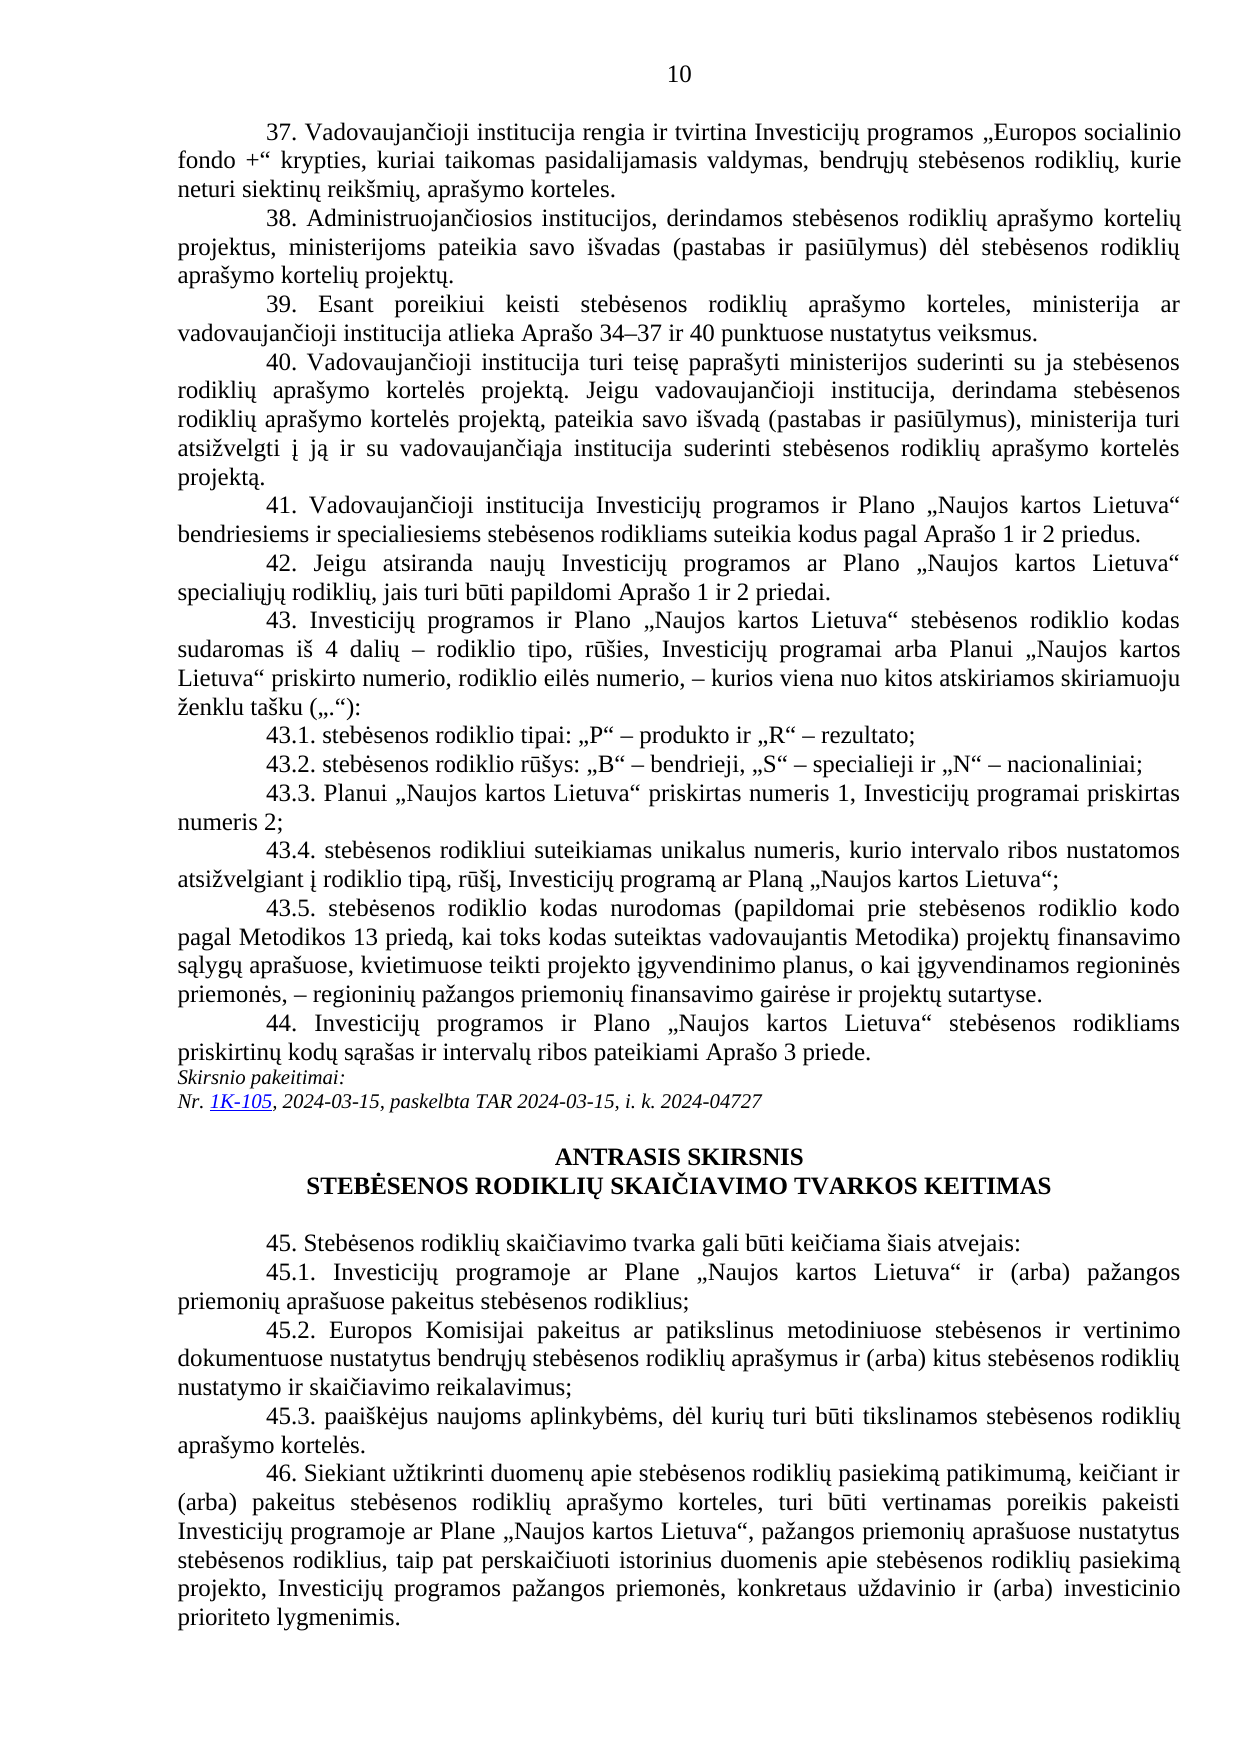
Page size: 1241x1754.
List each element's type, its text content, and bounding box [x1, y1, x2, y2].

text 43.4. stebėsenos rodikliui suteikiamas unikalus numeris, kurio intervalo ribos nustatomos atsižvelgiant į rodiklio tipą, rūšį, Investicijų programą ar Planą „Naujos kartos Lietuva“; [177, 835, 1181, 893]
text 38. Administruojančiosios institucijos, derindamos stebėsenos rodiklių aprašymo kortelių projektus, ministerijoms pateikia savo išvadas (pastabas ir pasiūlymus) dėl stebėsenos rodiklių aprašymo kortelių projektų. [177, 203, 1181, 289]
text 43.5. stebėsenos rodiklio kodas nurodomas (papildomai prie stebėsenos rodiklio kodo pagal Metodikos 13 priedą, kai toks kodas suteiktas vadovaujantis Metodika) projektų finansavimo sąlygų aprašuose, kvietimuose teikti projekto įgyvendinimo planus, o kai įgyvendinamos regioninės priemonės, – regioninių pažangos priemonių finansavimo gairėse ir projektų sutartyse. [177, 893, 1181, 1008]
text 39. Esant poreikiui keisti stebėsenos rodiklių aprašymo korteles, ministerija ar vadovaujančioji institucija atlieka Aprašo 34–37 ir 40 punktuose nustatytus veiksmus. [177, 289, 1181, 347]
text 42. Jeigu atsiranda naujų Investicijų programos ar Plano „Naujos kartos Lietuva“ specialiųjų rodiklių, jais turi būti papildomi Aprašo 1 ir 2 priedai. [177, 548, 1181, 605]
text 45. Stebėsenos rodiklių skaičiavimo tvarka gali būti keičiama šiais atvejais: [177, 1228, 1181, 1257]
text 37. Vadovaujančioji institucija rengia ir tvirtina Investicijų programos „Europos socialinio fondo +“ krypties, kuriai taikomas pasidalijamasis valdymas, bendrųjų stebėsenos rodiklių, kurie neturi siektinų reikšmių, aprašymo korteles. [177, 117, 1181, 203]
text 43.1. stebėsenos rodiklio tipai: „P“ – produkto ir „R“ – rezultato; [177, 720, 1181, 749]
text Nr. 1K-105, 2024-03-15, paskelbta TAR 2024-03-15, i. k. 2024-04727 [177, 1089, 1181, 1113]
text 46. Siekiant užtikrinti duomenų apie stebėsenos rodiklių pasiekimą patikimumą, keičiant ir (arba) pakeitus stebėsenos rodiklių aprašymo korteles, turi būti vertinamas poreikis pakeisti Investicijų programoje ar Plane „Naujos kartos Lietuva“, pažangos priemonių aprašuose nustatytus stebėsenos rodiklius, taip pat perskaičiuoti istorinius duomenis apie stebėsenos rodiklių pasiekimą projekto, Investicijų programos pažangos priemonės, konkretaus uždavinio ir (arba) investicinio prioriteto lygmenimis. [177, 1458, 1181, 1631]
text STEBĖSENOS RODIKLIŲ SKAIČIAVIMO TVARKOS KEITIMAS [177, 1171, 1181, 1200]
text 45.2. Europos Komisijai pakeitus ar patikslinus metodiniuose stebėsenos ir vertinimo dokumentuose nustatytus bendrųjų stebėsenos rodiklių aprašymus ir (arba) kitus stebėsenos rodiklių nustatymo ir skaičiavimo reikalavimus; [177, 1315, 1181, 1401]
text Skirsnio pakeitimai: [177, 1065, 1181, 1089]
text 44. Investicijų programos ir Plano „Naujos kartos Lietuva“ stebėsenos rodikliams priskirtinų kodų sąrašas ir intervalų ribos pateikiami Aprašo 3 priede. [177, 1008, 1181, 1065]
text 40. Vadovaujančioji institucija turi teisę paprašyti ministerijos suderinti su ja stebėsenos rodiklių aprašymo kortelės projektą. Jeigu vadovaujančioji institucija, derindama stebėsenos rodiklių aprašymo kortelės projektą, pateikia savo išvadą (pastabas ir pasiūlymus), ministerija turi atsižvelgti į ją ir su vadovaujančiąja institucija suderinti stebėsenos rodiklių aprašymo kortelės projektą. [177, 347, 1181, 490]
text 41. Vadovaujančioji institucija Investicijų programos ir Plano „Naujos kartos Lietuva“ bendriesiems ir specialiesiems stebėsenos rodikliams suteikia kodus pagal Aprašo 1 ir 2 priedus. [177, 490, 1181, 548]
text ANTRASIS SKIRSNIS [177, 1142, 1181, 1171]
text 45.3. paaiškėjus naujoms aplinkybėms, dėl kurių turi būti tikslinamos stebėsenos rodiklių aprašymo kortelės. [177, 1401, 1181, 1458]
text 43.2. stebėsenos rodiklio rūšys: „B“ – bendrieji, „S“ – specialieji ir „N“ – nacionaliniai; [177, 749, 1181, 778]
text 43.3. Planui „Naujos kartos Lietuva“ priskirtas numeris 1, Investicijų programai priskirtas numeris 2; [177, 778, 1181, 835]
text 43. Investicijų programos ir Plano „Naujos kartos Lietuva“ stebėsenos rodiklio kodas sudaromas iš 4 dalių – rodiklio tipo, rūšies, Investicijų programai arba Planui „Naujos kartos Lietuva“ priskirto numerio, rodiklio eilės numerio, – kurios viena nuo kitos atskiriamos skiriamuoju ženklu tašku („.“): [177, 605, 1181, 720]
text 45.1. Investicijų programoje ar Plane „Naujos kartos Lietuva“ ir (arba) pažangos priemonių aprašuose pakeitus stebėsenos rodiklius; [177, 1257, 1181, 1315]
